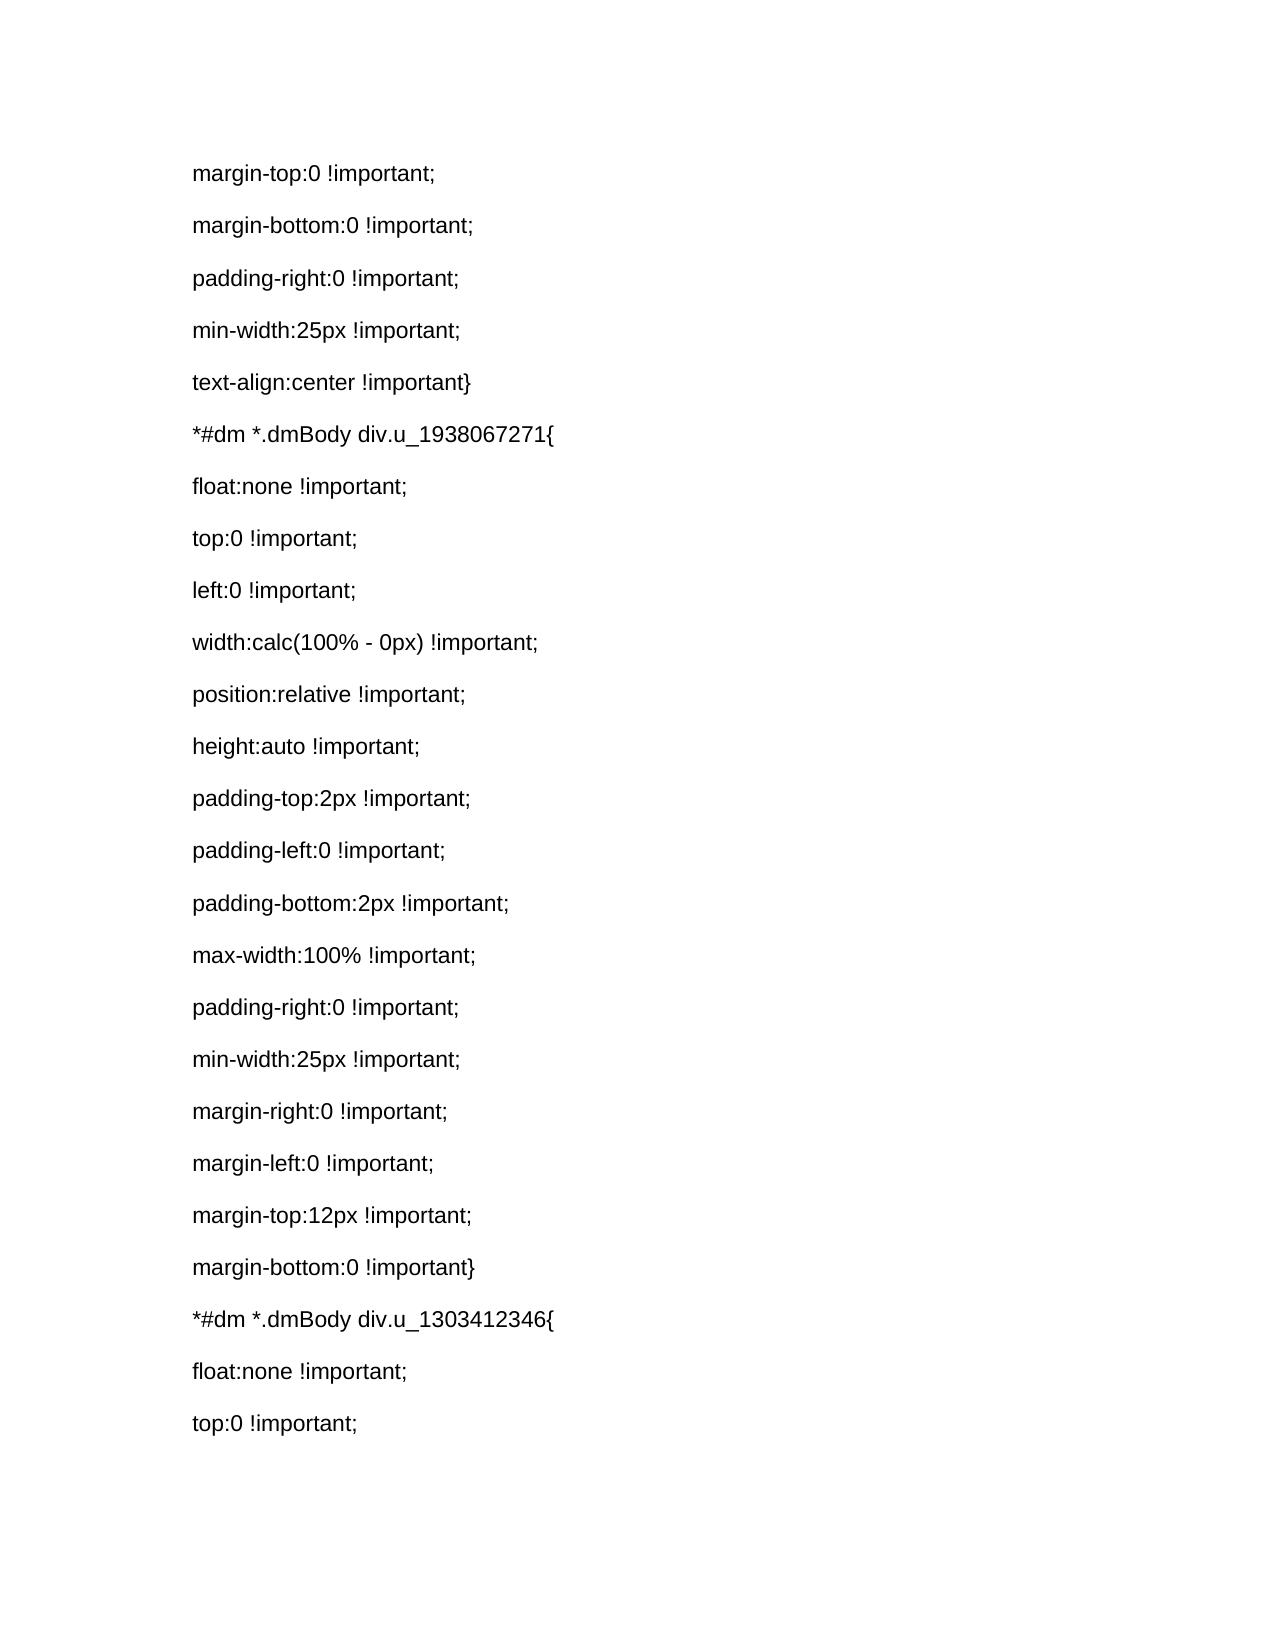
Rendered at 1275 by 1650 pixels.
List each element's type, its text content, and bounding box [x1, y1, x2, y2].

table_cell [150, 1348, 182, 1400]
table_cell [150, 1088, 182, 1139]
table_cell padding-top:2px !important; [182, 775, 1125, 827]
table_cell margin-bottom:0 !important; [182, 202, 1125, 254]
table_cell padding-left:0 !important; [182, 827, 1125, 879]
table_cell margin-top:0 !important; [182, 150, 1125, 202]
table_cell margin-top:12px !important; [182, 1192, 1125, 1244]
table_cell [150, 515, 182, 567]
table_cell [150, 1035, 182, 1087]
table_cell margin-left:0 !important; [182, 1140, 1125, 1192]
table_cell min-width:25px !important; [182, 1035, 1125, 1087]
table_cell height:auto !important; [182, 723, 1125, 775]
table_cell left:0 !important; [182, 567, 1125, 619]
table_cell [150, 723, 182, 775]
table_cell [150, 150, 182, 202]
table_cell [150, 879, 182, 931]
table_cell [150, 358, 182, 410]
table_cell [150, 671, 182, 723]
table_cell padding-right:0 !important; [182, 983, 1125, 1035]
table_cell [150, 1296, 182, 1348]
table_cell [150, 410, 182, 462]
table_cell text-align:center !important} [182, 358, 1125, 410]
table_cell *#dm *.dmBody div.u_1938067271{ [182, 410, 1125, 462]
table_cell [150, 1140, 182, 1192]
table_cell [150, 306, 182, 358]
table_cell margin-bottom:0 !important} [182, 1244, 1125, 1296]
table_cell [150, 775, 182, 827]
table_cell [150, 983, 182, 1035]
table_cell float:none !important; [182, 463, 1125, 514]
table_cell [150, 1192, 182, 1244]
table_cell [150, 1244, 182, 1296]
table_cell max-width:100% !important; [182, 931, 1125, 983]
table_cell padding-bottom:2px !important; [182, 879, 1125, 931]
table_cell [150, 1400, 182, 1452]
table_cell float:none !important; [182, 1348, 1125, 1400]
table_cell [150, 931, 182, 983]
table_cell margin-right:0 !important; [182, 1088, 1125, 1139]
table_cell [150, 202, 182, 254]
table_cell min-width:25px !important; [182, 306, 1125, 358]
table_cell position:relative !important; [182, 671, 1125, 723]
table_cell top:0 !important; [182, 515, 1125, 567]
table_cell *#dm *.dmBody div.u_1303412346{ [182, 1296, 1125, 1348]
table_cell [150, 254, 182, 306]
table_cell width:calc(100% - 0px) !important; [182, 619, 1125, 671]
table_cell padding-right:0 !important; [182, 254, 1125, 306]
table_cell [150, 619, 182, 671]
table_cell top:0 !important; [182, 1400, 1125, 1452]
table_cell [150, 463, 182, 514]
table_cell [150, 567, 182, 619]
table_cell [150, 827, 182, 879]
